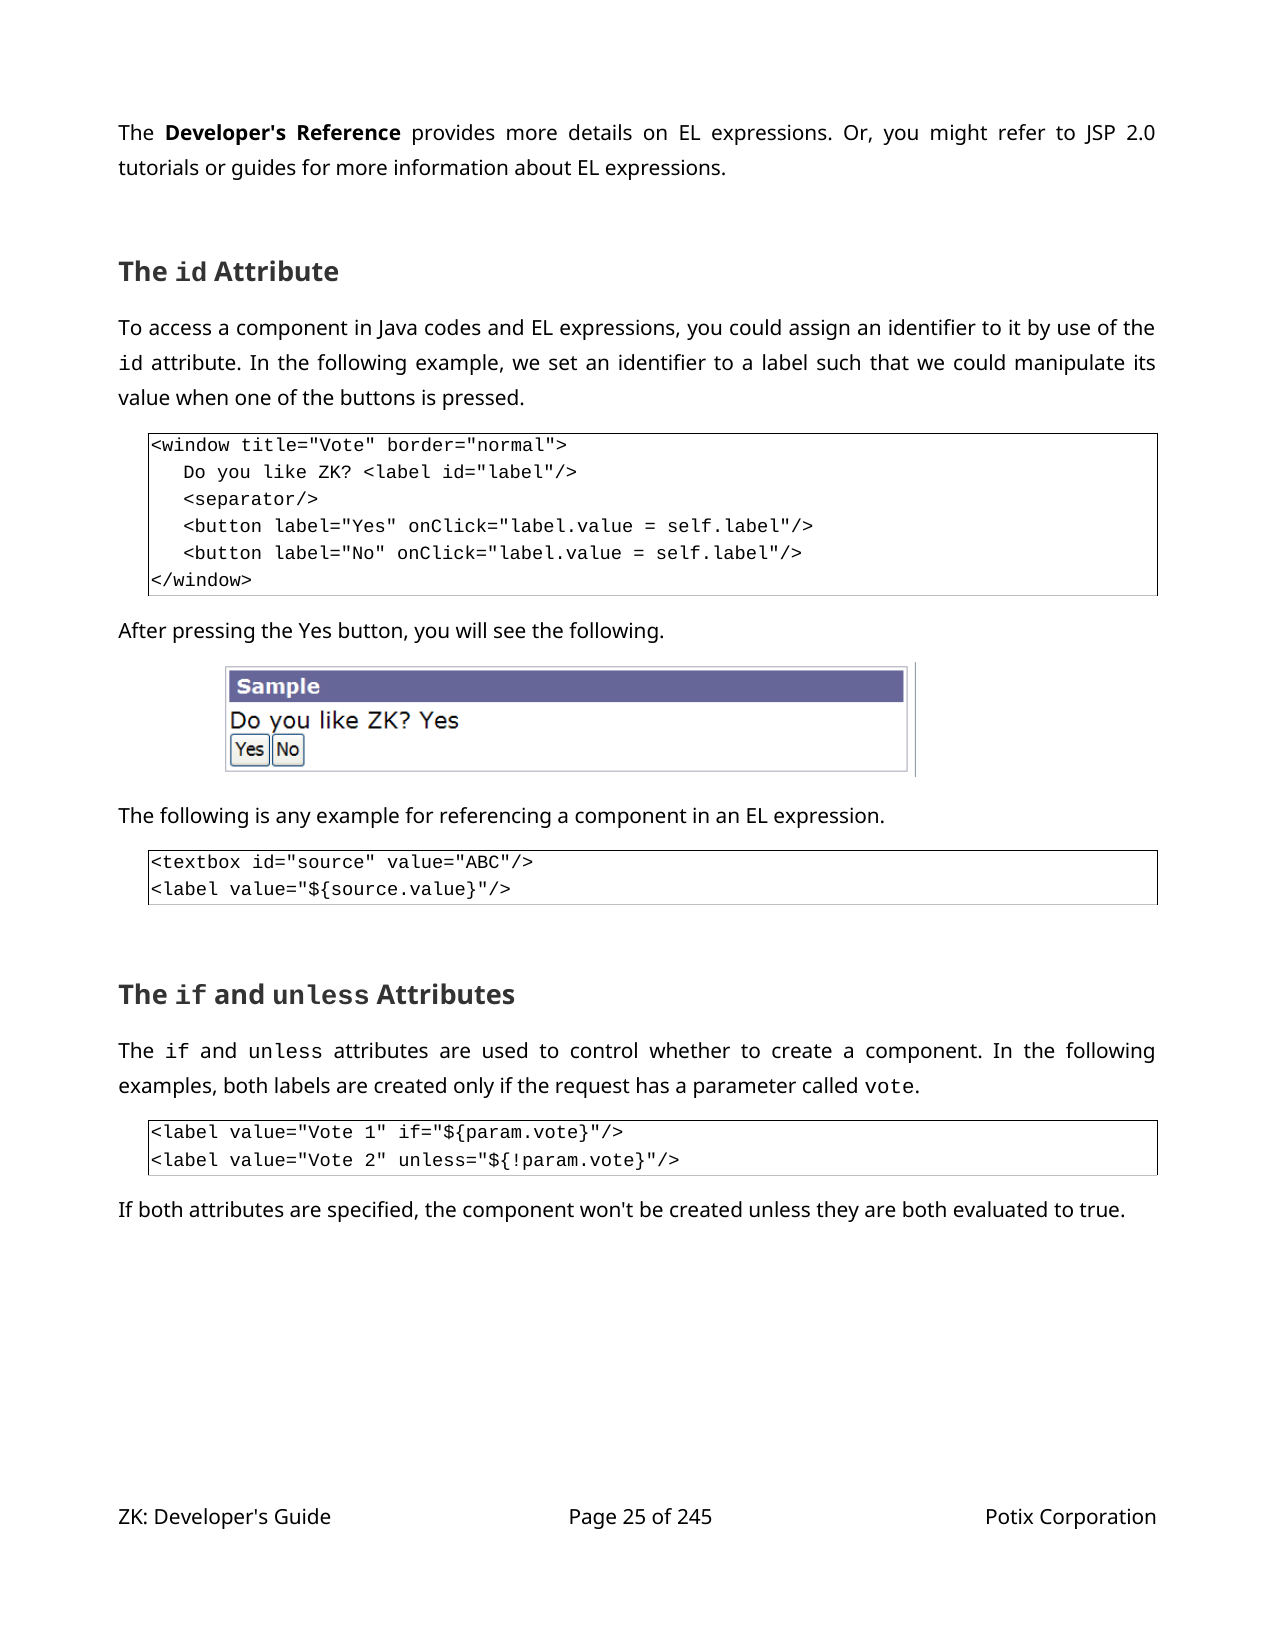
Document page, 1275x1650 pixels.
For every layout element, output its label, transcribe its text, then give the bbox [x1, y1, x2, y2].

subtitle The if and unless Attributes [118, 975, 1157, 1012]
text <window title="Vote" border="normal"> [149, 434, 1157, 457]
text <label value="Vote 1" if="${param.vote}"/> [149, 1121, 1157, 1145]
text If both attributes are specified, the component won't be created unless they are both evaluated to true. [118, 1196, 1157, 1224]
text <button label="Yes" onClick="label.value = self.label"/> [149, 514, 1157, 538]
text <button label="No" onClick="label.value = self.label"/> [149, 541, 1157, 565]
text After pressing the Yes button, you will see the following. [118, 616, 1157, 644]
text The if and unless attributes are used to control whether to create a component. In the following examples, both labels are created only if the request has a parameter called vote. [118, 1036, 1157, 1100]
text Do you like ZK? <label id="label"/> [149, 459, 1157, 484]
text The following is any example for referencing a component in an EL expression. [118, 777, 1157, 829]
text </window> [149, 568, 1157, 595]
text <textbox id="source" value="ABC"/> [149, 851, 1157, 874]
text <separator/> [149, 487, 1157, 511]
subtitle The id Attribute [118, 252, 1157, 289]
picture [222, 662, 916, 777]
text <label value="${source.value}"/> [149, 877, 1157, 904]
text The Developer's Reference provides more details on EL expressions. Or, you might refer to JSP 2.0 tutorials or guides for more information about EL expressions. [118, 118, 1157, 182]
text <label value="Vote 2" unless="${!param.vote}"/> [149, 1148, 1157, 1175]
text To access a component in Java codes and EL expressions, you could assign an identifier to it by use of the id attribute. In the following example, we set an identifier to a label such that we could manipulate its value when one of the buttons is pressed. [118, 313, 1157, 412]
